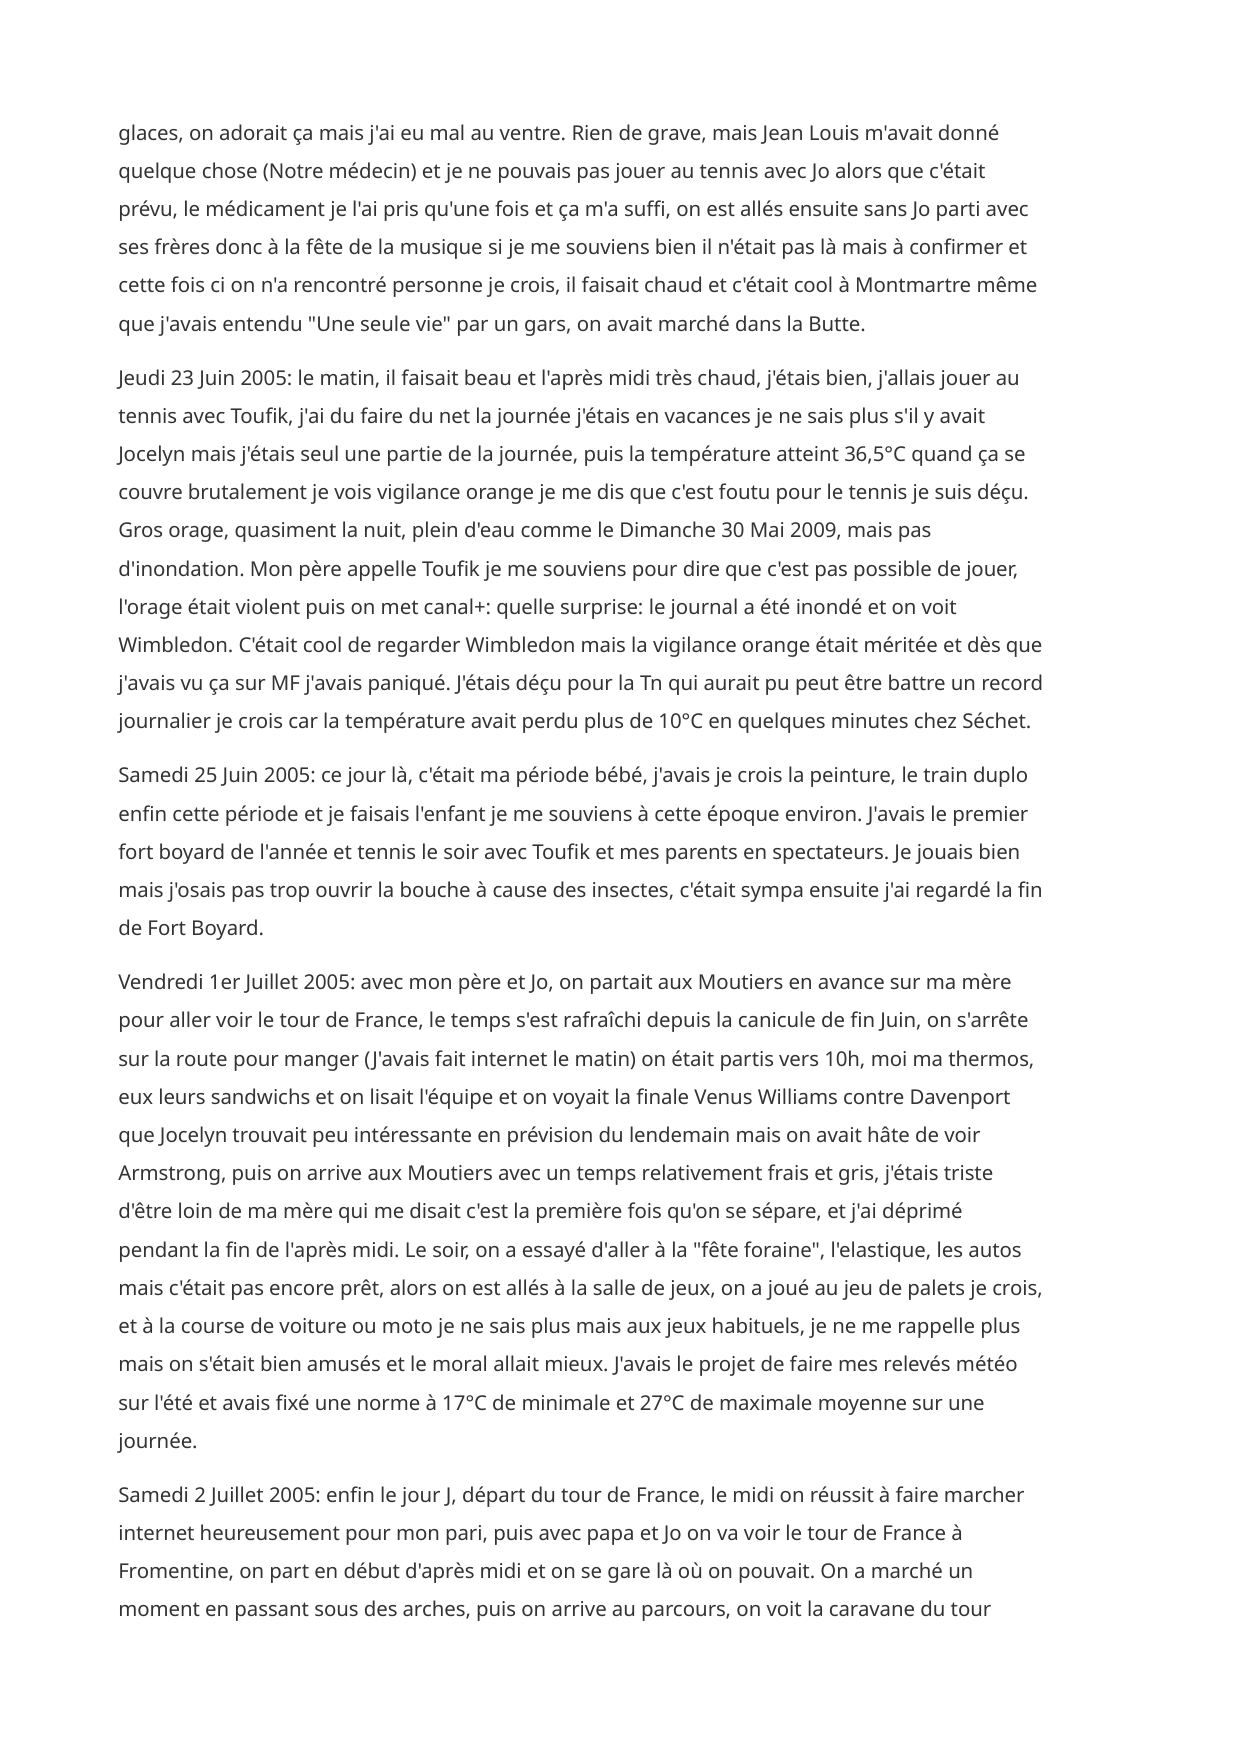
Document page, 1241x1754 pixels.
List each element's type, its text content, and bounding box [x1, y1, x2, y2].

list Vendredi 1er Juillet 2005: avec mon père et Jo, on partait aux Moutiers en avance sur ma mère pour aller voir le tour de France, le temps s'est rafraîchi depuis la canicule de fin Juin, on s'arrête sur la route pour manger (J'avais fait internet le matin) on était partis vers 10h, moi ma thermos, eux leurs sandwichs et on lisait l'équipe et on voyait la finale Venus Williams contre Davenport que Jocelyn trouvait peu intéressante en prévision du lendemain mais on avait hâte de voir Armstrong, puis on arrive aux Moutiers avec un temps relativement frais et gris, j'étais triste d'être loin de ma mère qui me disait c'est la première fois qu'on se sépare, et j'ai déprimé pendant la fin de l'après midi. Le soir, on a essayé d'aller à la "fête foraine", l'elastique, les autos mais c'était pas encore prêt, alors on est allés à la salle de jeux, on a joué au jeu de palets je crois, et à la course de voiture ou moto je ne sais plus mais aux jeux habituels, je ne me rappelle plus mais on s'était bien amusés et le moral allait mieux. J'avais le projet de faire mes relevés météo sur l'été et avais fixé une norme à 17°C de minimale et 27°C de maximale moyenne sur une journée. [118, 968, 1044, 1454]
list Jeudi 23 Juin 2005: le matin, il faisait beau et l'après midi très chaud, j'étais bien, j'allais jouer au tennis avec Toufik, j'ai du faire du net la journée j'étais en vacances je ne sais plus s'il y avait Jocelyn mais j'étais seul une partie de la journée, puis la température atteint 36,5°C quand ça se couvre brutalement je vois vigilance orange je me dis que c'est foutu pour le tennis je suis déçu. Gros orage, quasiment la nuit, plein d'eau comme le Dimanche 30 Mai 2009, mais pas d'inondation. Mon père appelle Toufik je me souviens pour dire que c'est pas possible de jouer, l'orage était violent puis on met canal+: quelle surprise: le journal a été inondé et on voit Wimbledon. C'était cool de regarder Wimbledon mais la vigilance orange était méritée et dès que j'avais vu ça sur MF j'avais paniqué. J'étais déçu pour la Tn qui aurait pu peut être battre un record journalier je crois car la température avait perdu plus de 10°C en quelques minutes chez Séchet. [118, 363, 1044, 735]
list Samedi 25 Juin 2005: ce jour là, c'était ma période bébé, j'avais je crois la peinture, le train duplo enfin cette période et je faisais l'enfant je me souviens à cette époque environ. J'avais le premier fort boyard de l'année et tennis le soir avec Toufik et mes parents en spectateurs. Je jouais bien mais j'osais pas trop ouvrir la bouche à cause des insectes, c'était sympa ensuite j'ai regardé la fin de Fort Boyard. [118, 761, 1044, 942]
list glaces, on adorait ça mais j'ai eu mal au ventre. Rien de grave, mais Jean Louis m'avait donné quelque chose (Notre médecin) et je ne pouvais pas jouer au tennis avec Jo alors que c'était prévu, le médicament je l'ai pris qu'une fois et ça m'a suffi, on est allés ensuite sans Jo parti avec ses frères donc à la fête de la musique si je me souviens bien il n'était pas là mais à confirmer et cette fois ci on n'a rencontré personne je crois, il faisait chaud et c'était cool à Montmartre même que j'avais entendu "Une seule vie" par un gars, on avait marché dans la Butte. [118, 118, 1044, 337]
list Samedi 2 Juillet 2005: enfin le jour J, départ du tour de France, le midi on réussit à faire marcher internet heureusement pour mon pari, puis avec papa et Jo on va voir le tour de France à Fromentine, on part en début d'après midi et on se gare là où on pouvait. On a marché un moment en passant sous des arches, puis on arrive au parcours, on voit la caravane du tour [118, 1480, 1044, 1623]
